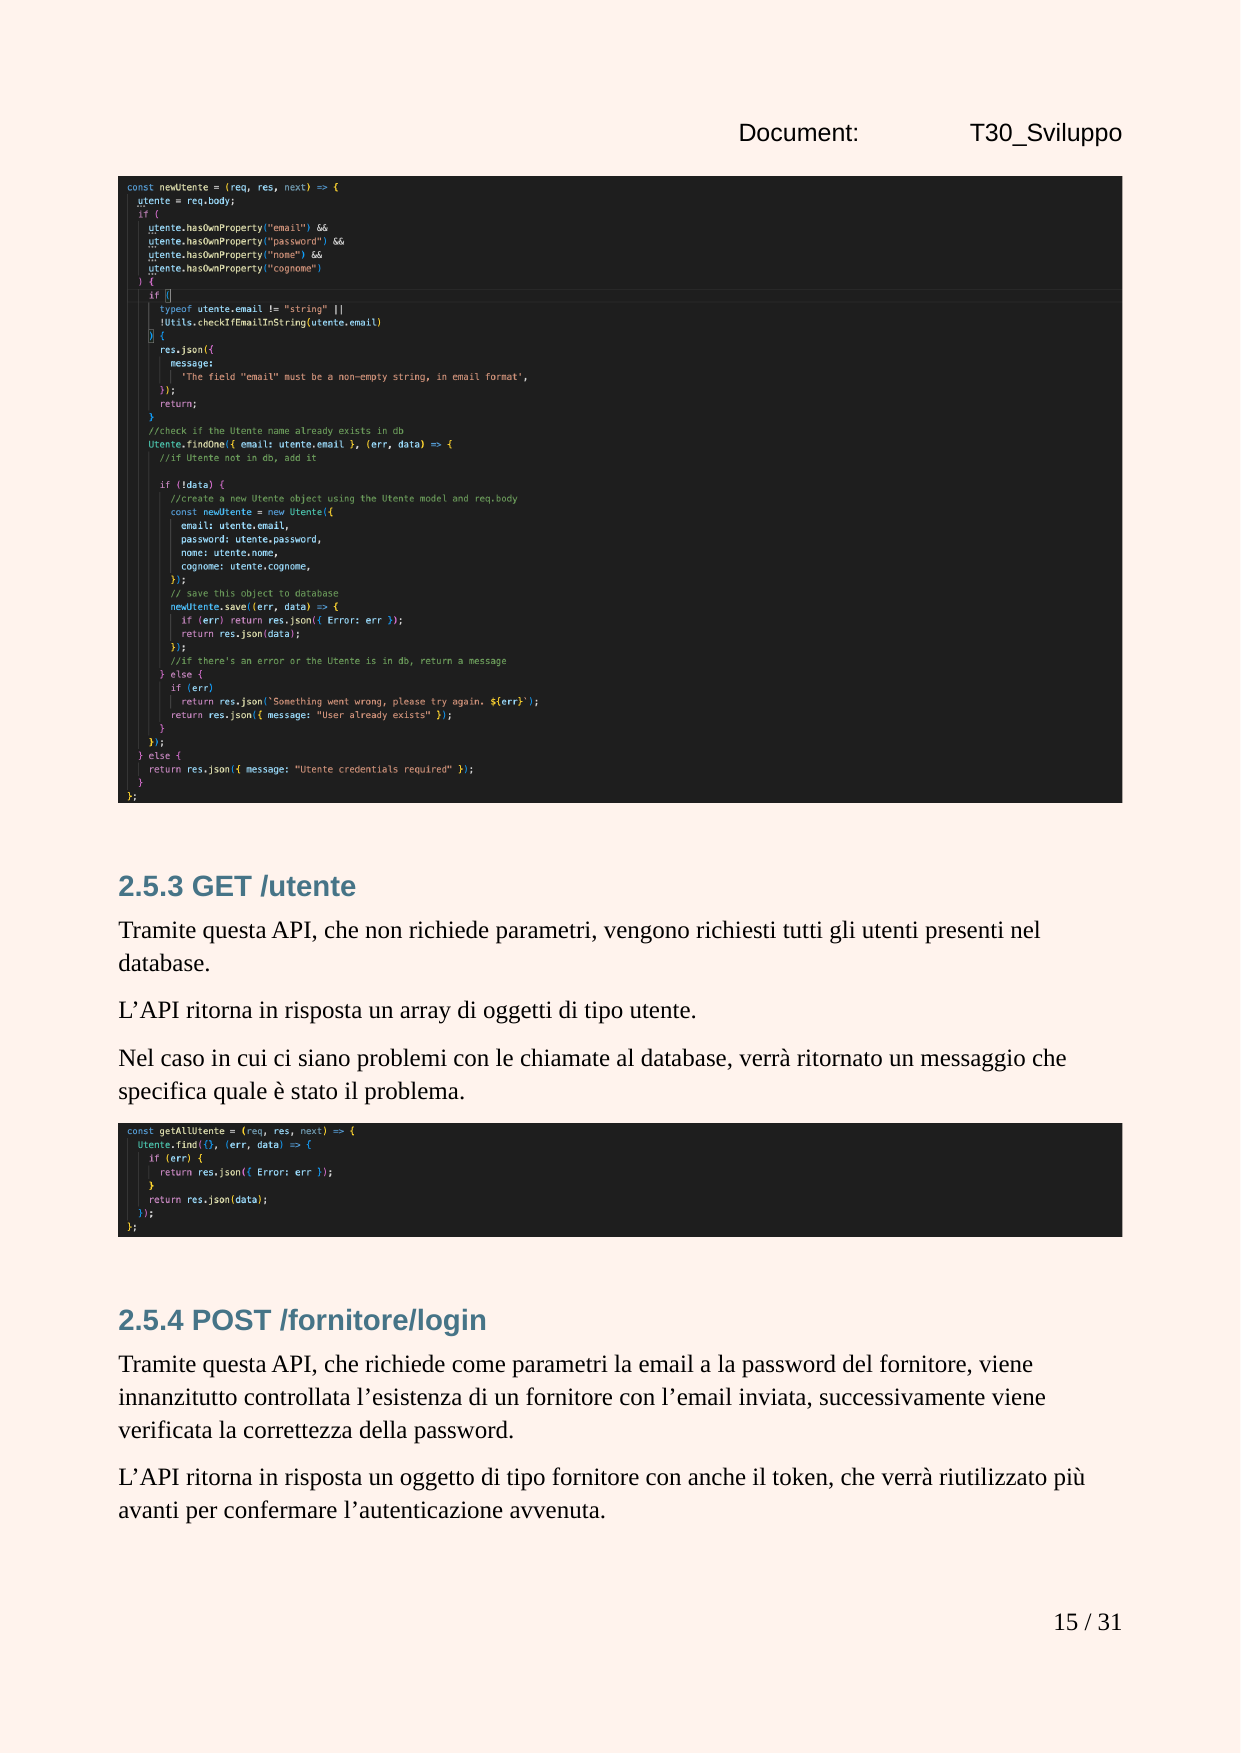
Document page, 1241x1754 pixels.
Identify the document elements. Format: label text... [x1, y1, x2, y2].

subtitle 2.5.4 POST /fornitore/login [118, 1303, 1122, 1336]
subtitle 2.5.3 GET /utente [118, 869, 1122, 902]
picture [118, 176, 1123, 803]
text L’API ritorna in risposta un oggetto di tipo fornitore con anche il token, che verrà riutilizzato più avanti per confermare l’autenticazione avvenuta. [118, 1462, 1122, 1524]
text Tramite questa API, che non richiede parametri, vengono richiesti tutti gli utenti presenti nel database. [118, 915, 1122, 977]
text L’API ritorna in risposta un array di oggetti di tipo utente. [118, 996, 1122, 1024]
text Nel caso in cui ci siano problemi con le chiamate al database, verrà ritornato un messaggio che specifica quale è stato il problema. [118, 1043, 1122, 1105]
picture [118, 1123, 1123, 1237]
text Tramite questa API, che richiede come parametri la email a la password del fornitore, viene innanzitutto controllata l’esistenza di un fornitore con l’email inviata, successivamente viene verificata la correttezza della password. [118, 1349, 1122, 1444]
